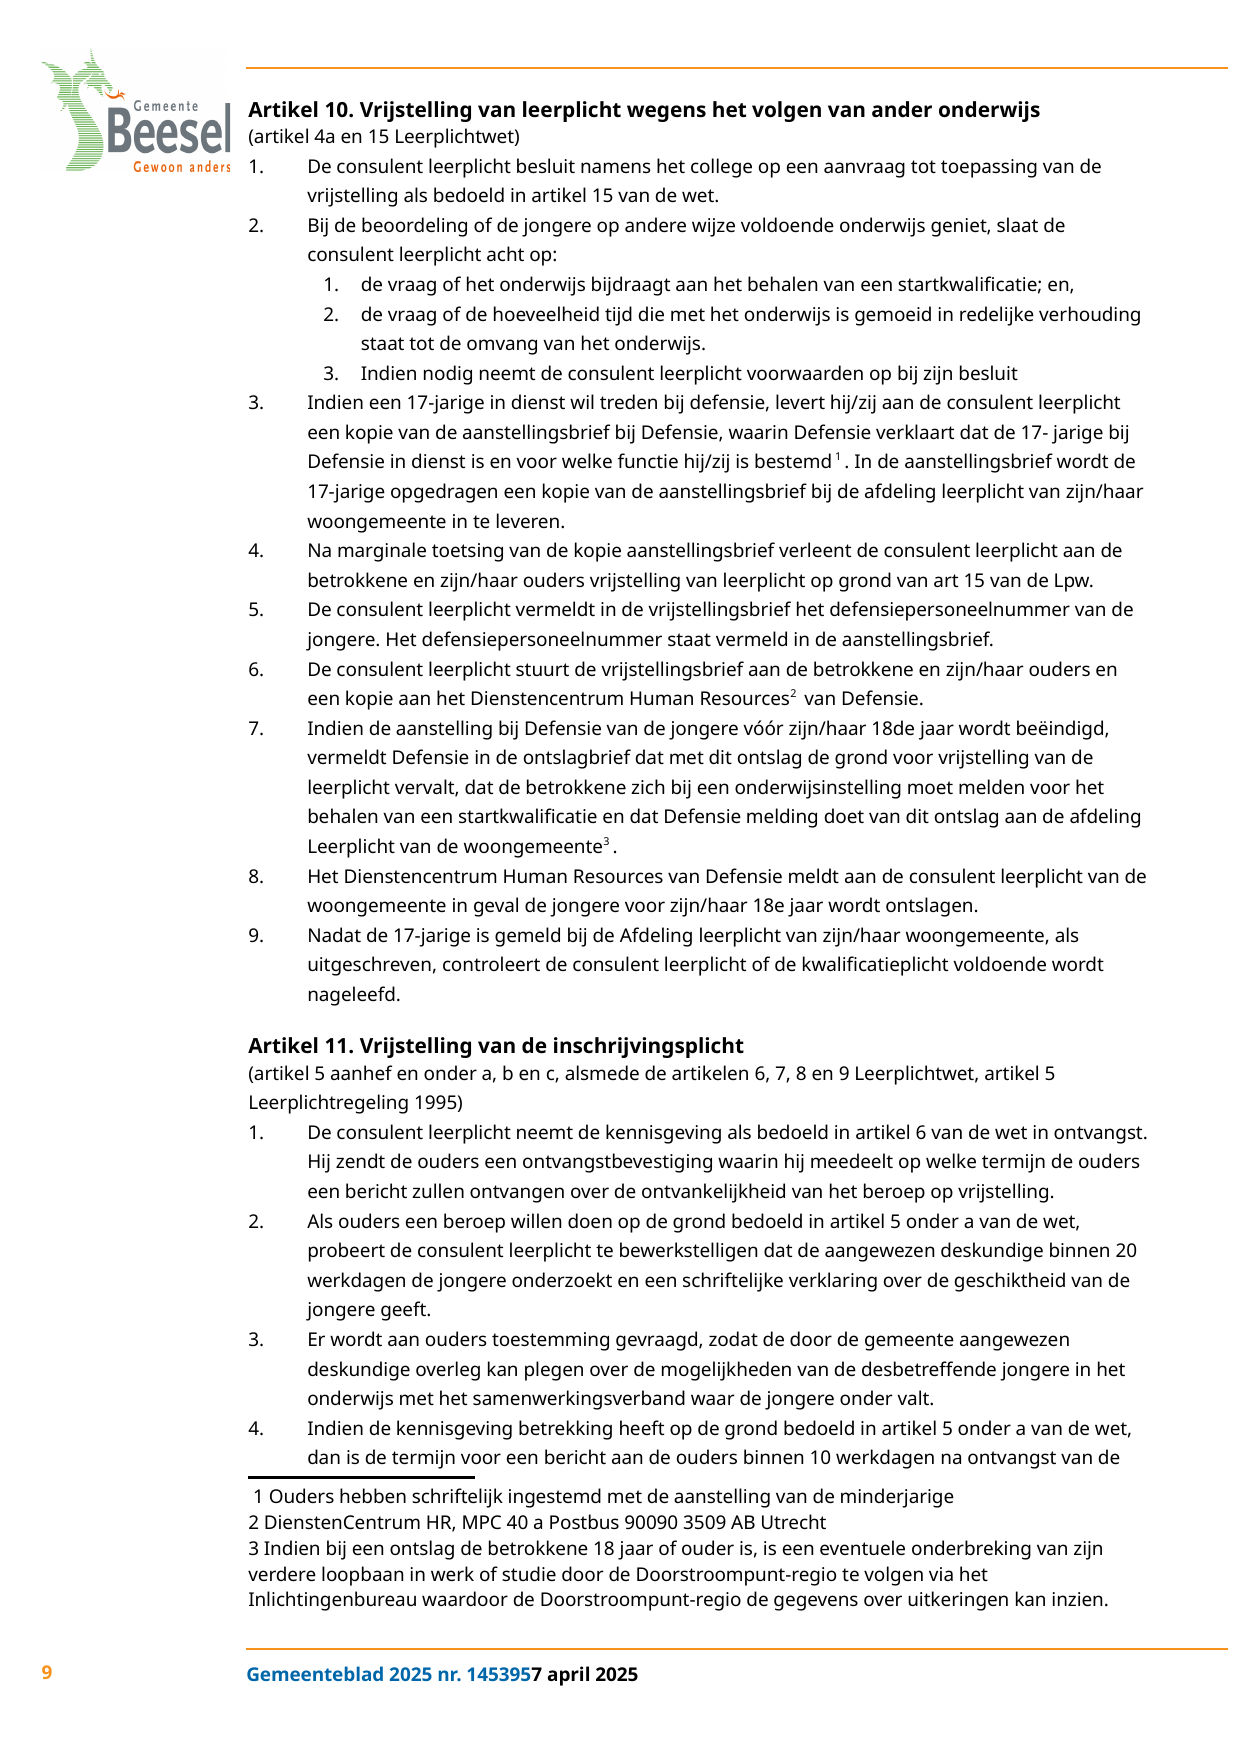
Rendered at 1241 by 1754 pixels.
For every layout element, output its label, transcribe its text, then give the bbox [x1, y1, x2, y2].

list De consulent leerplicht neemt de kennisgeving als bedoeld in artikel 6 van de wet in ontvangst. Hij zendt de ouders een ontvangstbevestiging waarin hij meedeelt op welke termijn de ouders een bericht zullen ontvangen over de ontvankelijkheid van het beroep op vrijstelling. [248, 1119, 1152, 1204]
list Bij de beoordeling of de jongere op andere wijze voldoende onderwijs geniet, slaat de consulent leerplicht acht op: [248, 212, 1152, 267]
list Indien een 17-jarige in dienst wil treden bij defensie, levert hij/zij aan de consulent leerplicht een kopie van de aanstellingsbrief bij Defensie, waarin Defensie verklaart dat de 17- jarige bij Defensie in dienst is en voor welke functie hij/zij is bestemd. In de aanstellingsbrief wordt de 17-jarige opgedragen een kopie van de aanstellingsbrief bij de afdeling leerplicht van zijn/haar woongemeente in te leveren. [248, 389, 1152, 533]
list Als ouders een beroep willen doen op de grond bedoeld in artikel 5 onder a van de wet, probeert de consulent leerplicht te bewerkstelligen dat de aangewezen deskundige binnen 20 werkdagen de jongere onderzoekt en een schriftelijke verklaring over de geschiktheid van de jongere geeft. [248, 1208, 1152, 1322]
list de vraag of het onderwijs bijdraagt aan het behalen van een startkwalificatie; en, [323, 271, 1152, 297]
text Artikel 10. Vrijstelling van leerplicht wegens het volgen van ander onderwijs [248, 95, 1152, 123]
list Nadat de 17-jarige is gemeld bij de Afdeling leerplicht van zijn/haar woongemeente, als uitgeschreven, controleert de consulent leerplicht of de kwalificatieplicht voldoende wordt nageleefd. [248, 922, 1152, 1007]
list DienstenCentrum HR, MPC 40 a Postbus 90090 3509 AB Utrecht [248, 1509, 1152, 1535]
list Indien bij een ontslag de betrokkene 18 jaar of ouder is, is een eventuele onderbreking van zijn verdere loopbaan in werk of studie door de Doorstroompunt-regio te volgen via het Inlichtingenbureau waardoor de Doorstroompunt-regio de gegevens over uitkeringen kan inzien. [248, 1535, 1152, 1612]
text (artikel 4a en 15 Leerplichtwet) [248, 123, 1152, 149]
text (artikel 5 aanhef en onder a, b en c, alsmede de artikelen 6, 7, 8 en 9 Leerplichtwet, artikel 5 Leerplichtregeling 1995) [248, 1060, 1152, 1115]
list Ouders hebben schriftelijk ingestemd met de aanstelling van de minderjarige [248, 1483, 1152, 1509]
list Indien de aanstelling bij Defensie van de jongere vóór zijn/haar 18de jaar wordt beëindigd, vermeldt Defensie in de ontslagbrief dat met dit ontslag de grond voor vrijstelling van de leerplicht vervalt, dat de betrokkene zich bij een onderwijsinstelling moet melden voor het behalen van een startkwalificatie en dat Defensie melding doet van dit ontslag aan de afdeling Leerplicht van de woongemeente. [248, 715, 1152, 859]
list Er wordt aan ouders toestemming gevraagd, zodat de door de gemeente aangewezen deskundige overleg kan plegen over de mogelijkheden van de desbetreffende jongere in het onderwijs met het samenwerkingsverband waar de jongere onder valt. [248, 1326, 1152, 1411]
list Indien de kennisgeving betrekking heeft op de grond bedoeld in artikel 5 onder a van de wet, dan is de termijn voor een bericht aan de ouders binnen 10 werkdagen na ontvangst van de [248, 1415, 1152, 1470]
list De consulent leerplicht besluit namens het college op een aanvraag tot toepassing van de vrijstelling als bedoeld in artikel 15 van de wet. [248, 153, 1152, 208]
list Indien nodig neemt de consulent leerplicht voorwaarden op bij zijn besluit [323, 360, 1152, 386]
list de vraag of de hoeveelheid tijd die met het onderwijs is gemoeid in redelijke verhouding staat tot de omvang van het onderwijs. [323, 301, 1152, 356]
text Artikel 11. Vrijstelling van de inschrijvingsplicht [248, 1032, 1152, 1060]
list De consulent leerplicht stuurt de vrijstellingsbrief aan de betrokkene en zijn/haar ouders en een kopie aan het Dienstencentrum Human Resources van Defensie. [248, 656, 1152, 711]
list Na marginale toetsing van de kopie aanstellingsbrief verleent de consulent leerplicht aan de betrokkene en zijn/haar ouders vrijstelling van leerplicht op grond van art 15 van de Lpw. [248, 537, 1152, 593]
picture [41, 47, 231, 172]
list Het Dienstencentrum Human Resources van Defensie meldt aan de consulent leerplicht van de woongemeente in geval de jongere voor zijn/haar 18e jaar wordt ontslagen. [248, 863, 1152, 918]
list De consulent leerplicht vermeldt in de vrijstellingsbrief het defensiepersoneelnummer van de jongere. Het defensiepersoneelnummer staat vermeld in de aanstellingsbrief. [248, 597, 1152, 652]
